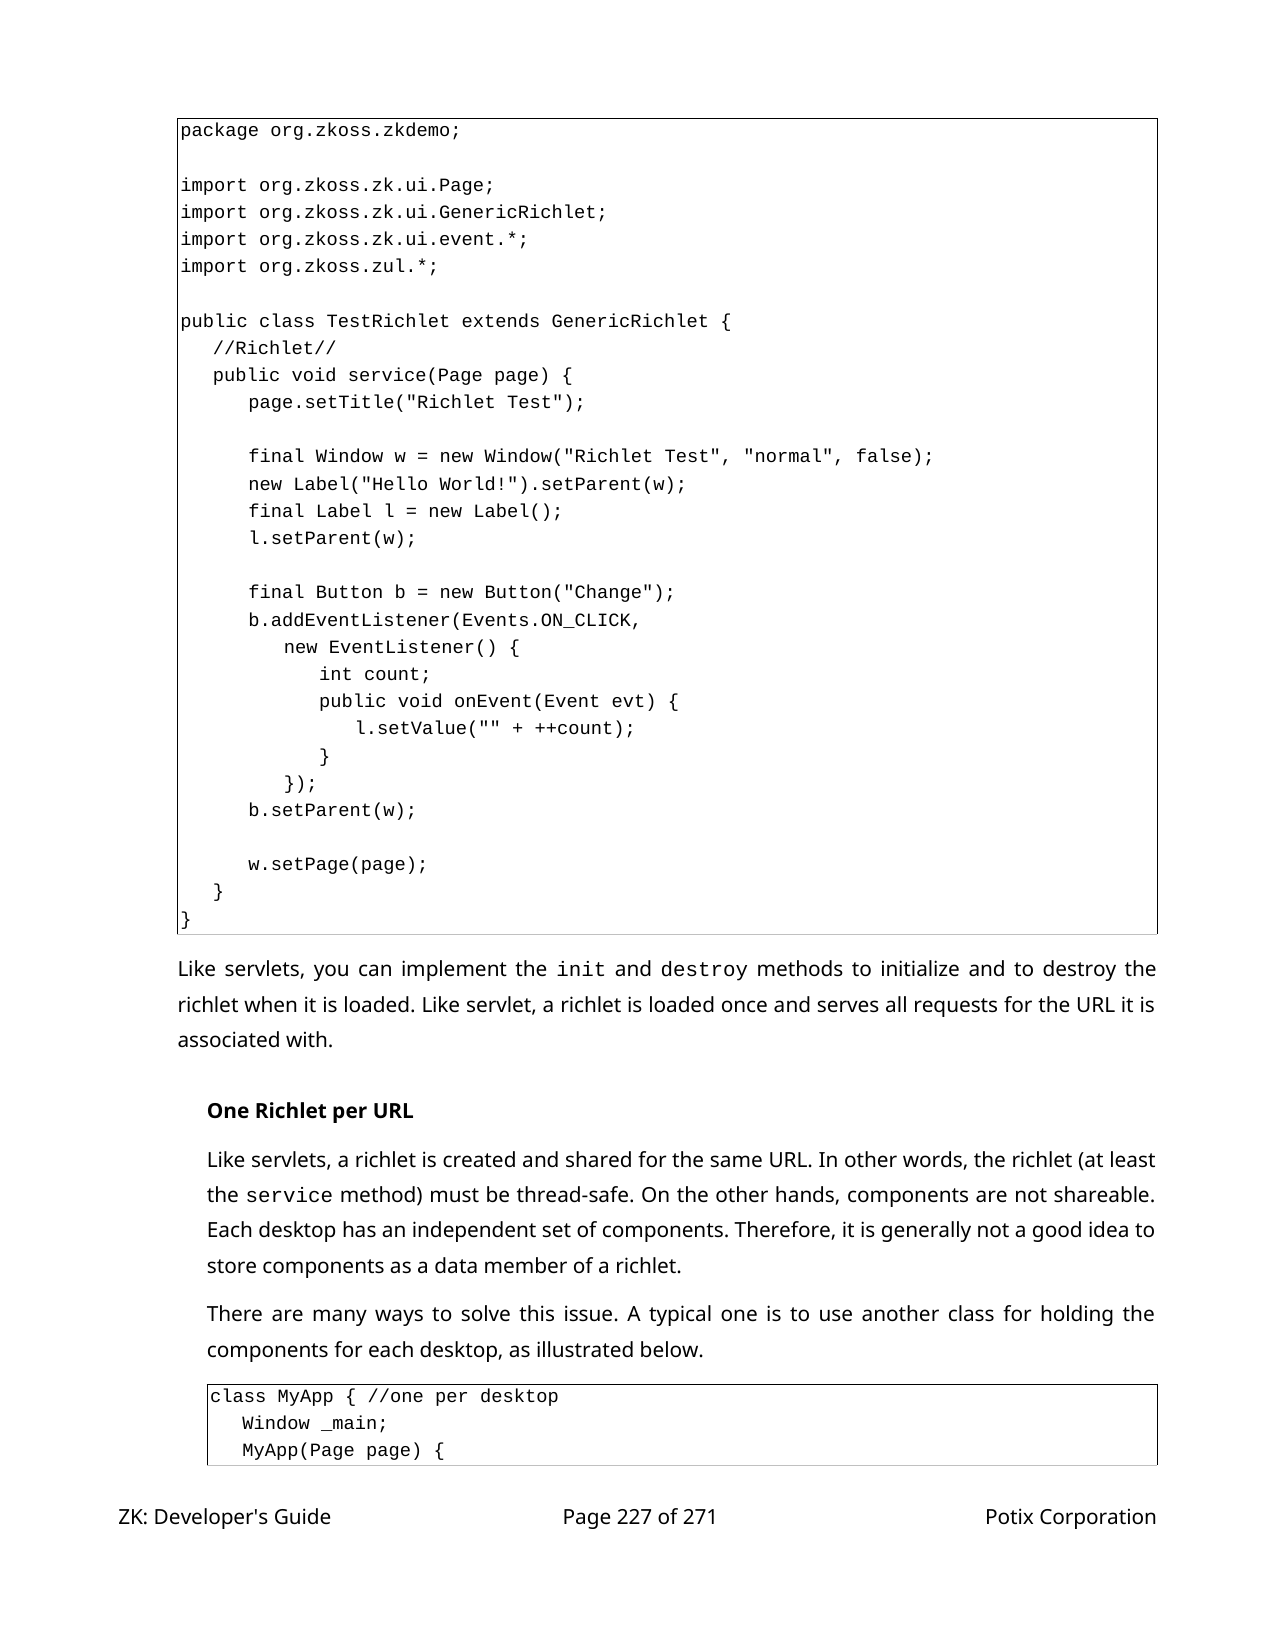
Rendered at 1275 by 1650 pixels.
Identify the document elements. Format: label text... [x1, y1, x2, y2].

text import org.zkoss.zk.ui.GenericRichlet; [178, 200, 1157, 224]
text public void service(Page page) { [178, 363, 1157, 387]
text MyApp(Page page) { [208, 1438, 1157, 1465]
text //Richlet// [178, 336, 1157, 360]
text w.setPage(page); [178, 852, 1157, 876]
text } [178, 907, 1157, 934]
text int count; [178, 662, 1157, 686]
text import org.zkoss.zk.ui.event.*; [178, 227, 1157, 251]
text Like servlets, you can implement the init and destroy methods to initialize and to destroy the richlet when it is loaded. Like servlet, a richlet is loaded once and serves all requests for the URL it is associated with. [177, 954, 1157, 1053]
text l.setParent(w); [178, 526, 1157, 550]
text There are many ways to solve this issue. A typical one is to use another class for holding the components for each desktop, as illustrated below. [207, 1299, 1157, 1363]
text b.setParent(w); [178, 798, 1157, 822]
text import org.zkoss.zk.ui.Page; [178, 172, 1157, 197]
subtitle One Richlet per URL [207, 1096, 1157, 1124]
text Window _main; [208, 1411, 1157, 1435]
text public void onEvent(Event evt) { [178, 689, 1157, 713]
text } [178, 879, 1157, 904]
text final Label l = new Label(); [178, 499, 1157, 523]
text page.setTitle("Richlet Test"); [178, 390, 1157, 414]
text Like servlets, a richlet is created and shared for the same URL. In other words, the richlet (at least the service method) must be thread-safe. On the other hands, components are not shareable. Each desktop has an independent set of components. Therefore, it is generally not a good idea to store components as a data member of a richlet. [207, 1145, 1157, 1279]
text final Button b = new Button("Change"); [178, 580, 1157, 604]
text import org.zkoss.zul.*; [178, 254, 1157, 278]
text new EventListener() { [178, 635, 1157, 659]
text package org.zkoss.zkdemo; [178, 119, 1157, 142]
text new Label("Hello World!").setParent(w); [178, 472, 1157, 496]
text }); [178, 771, 1157, 795]
text class MyApp { //one per desktop [208, 1385, 1157, 1408]
text b.addEventListener(Events.ON_CLICK, [178, 607, 1157, 632]
text } [178, 743, 1157, 768]
text final Window w = new Window("Richlet Test", "normal", false); [178, 444, 1157, 469]
text l.setValue("" + ++count); [178, 716, 1157, 741]
text public class TestRichlet extends GenericRichlet { [178, 308, 1157, 333]
